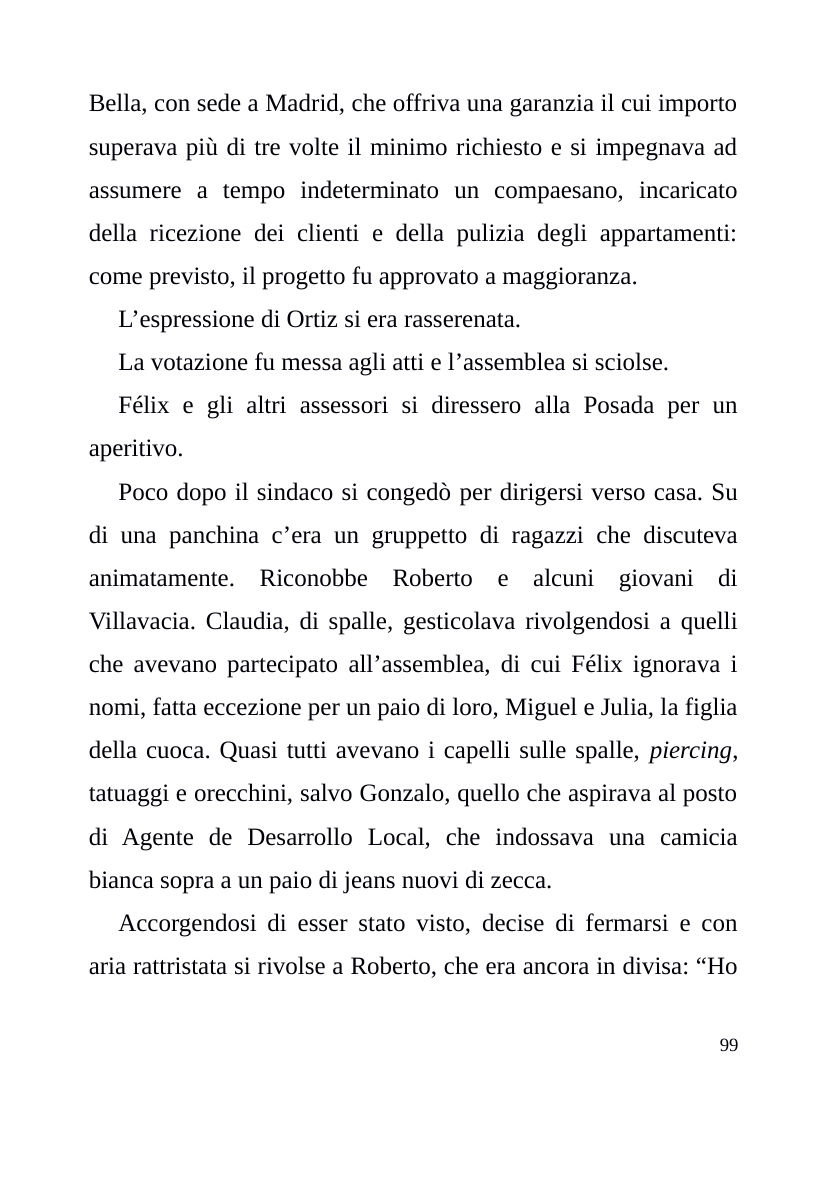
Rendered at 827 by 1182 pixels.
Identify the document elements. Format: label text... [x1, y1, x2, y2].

text Accorgendosi di esser stato visto, decise di fermarsi e con aria rattristata si rivolse a Roberto, che era ancora in divisa: “Ho [88, 908, 738, 980]
text Poco dopo il sindaco si congedò per dirigersi verso casa. Su di una panchina c’era un gruppetto di ragazzi che discuteva animatamente. Riconobbe Roberto e alcuni giovani di Villavacia. Claudia, di spalle, gesticolava rivolgendosi a quelli che avevano partecipato all’assemblea, di cui Félix ignorava i nomi, fatta eccezione per un paio di loro, Miguel e Julia, la figlia della cuoca. Quasi tutti avevano i capelli sulle spalle, piercing, tatuaggi e orecchini, salvo Gonzalo, quello che aspirava al posto di Agente de Desarrollo Local, che indossava una camicia bianca sopra a un paio di jeans nuovi di zecca. [88, 477, 738, 893]
text Félix e gli altri assessori si diressero alla Posada per un aperitivo. [88, 390, 738, 462]
text L’espressione di Ortiz si era rasserenata. [88, 304, 738, 333]
text La votazione fu messa agli atti e l’assemblea si sciolse. [88, 347, 738, 376]
text Bella, con sede a Madrid, che offriva una garanzia il cui importo superava più di tre volte il minimo richiesto e si impegnava ad assumere a tempo indeterminato un compaesano, incaricato della ricezione dei clienti e della pulizia degli appartamenti: come previsto, il progetto fu approvato a maggioranza. [88, 88, 738, 290]
